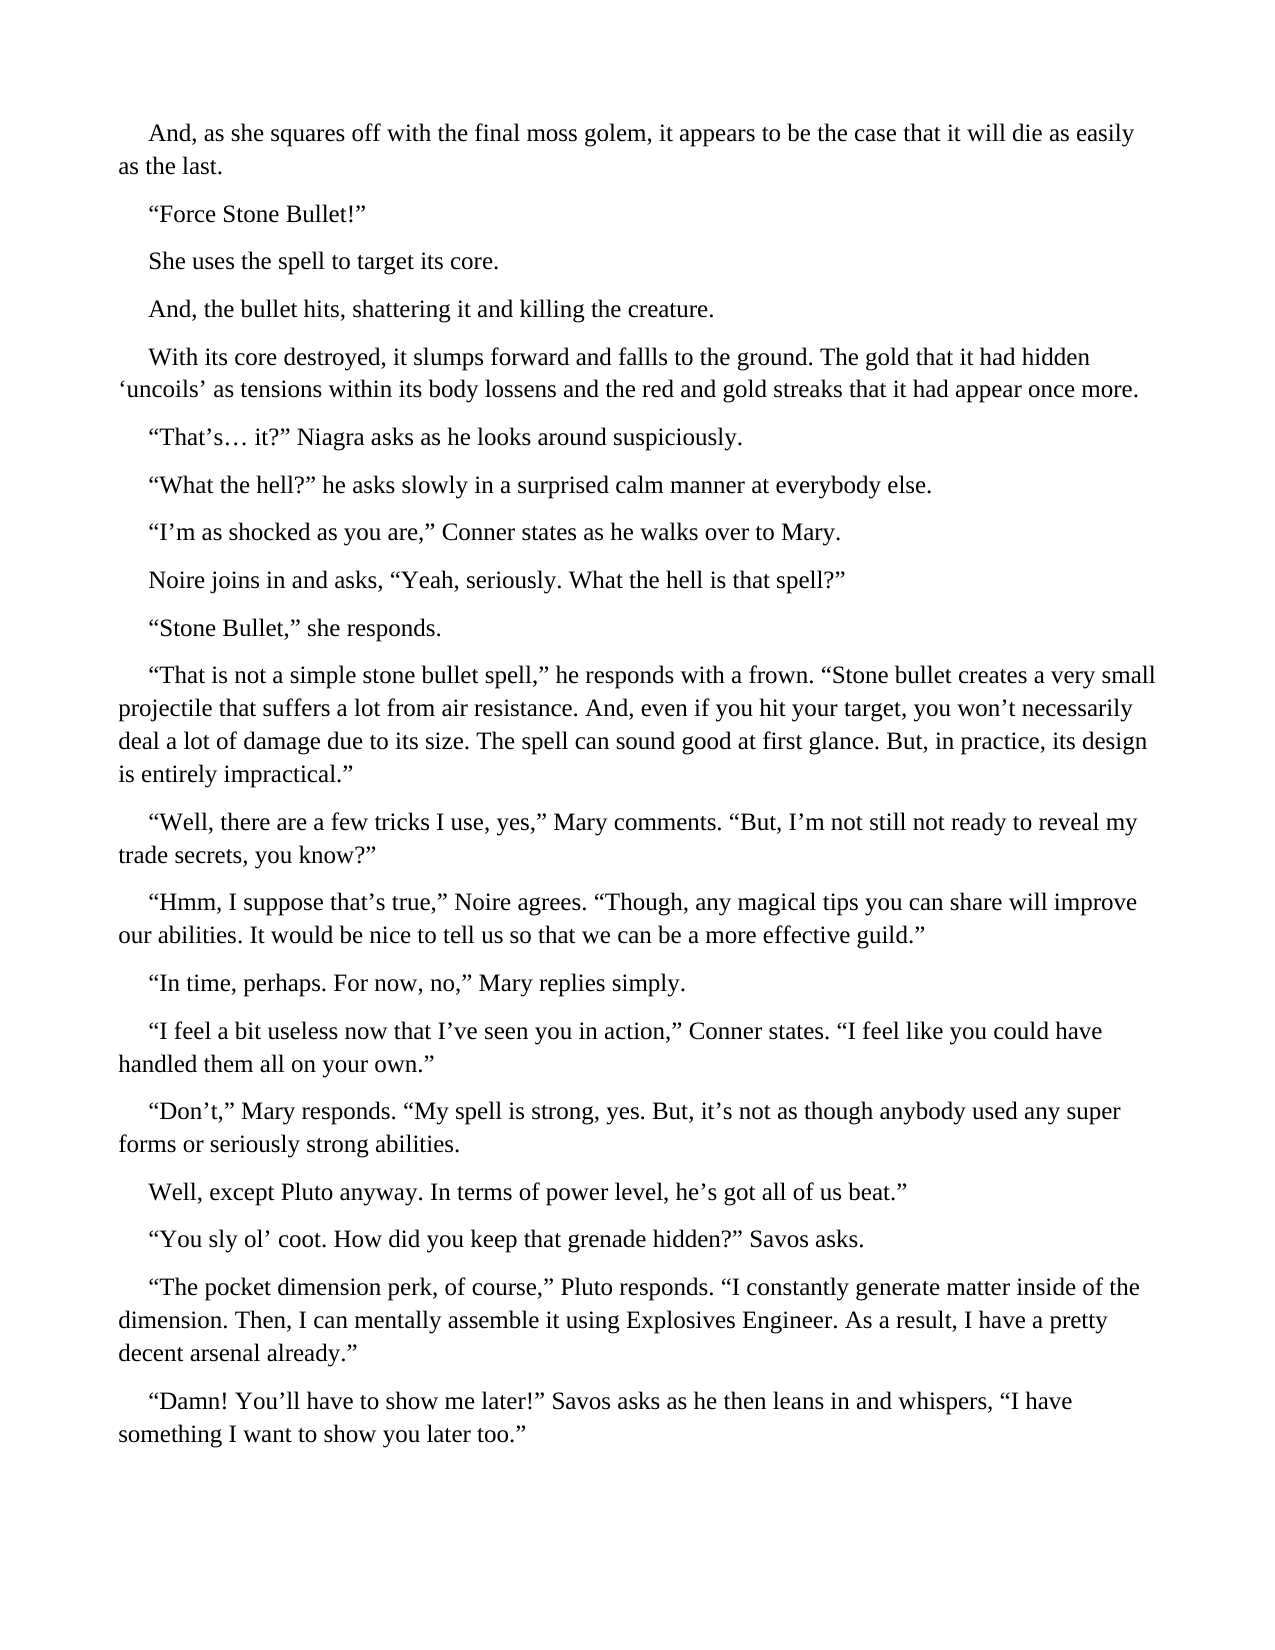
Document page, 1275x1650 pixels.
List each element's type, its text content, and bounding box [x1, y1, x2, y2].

text “Don’t,” Mary responds. “My spell is strong, yes. But, it’s not as though anybody used any super forms or seriously strong abilities. [118, 1096, 1157, 1158]
text And, as she squares off with the final moss golem, it appears to be the case that it will die as easily as the last. [118, 118, 1157, 180]
text With its core destroyed, it slumps forward and fallls to the ground. The gold that it had hidden ‘uncoils’ as tensions within its body lossens and the red and gold streaks that it had appear once more. [118, 342, 1157, 403]
text “Damn! You’ll have to show me later!” Savos asks as he then leans in and whispers, “I have something I want to show you later too.” [118, 1386, 1157, 1448]
text “Hmm, I suppose that’s true,” Noire agrees. “Though, any magical tips you can share will improve our abilities. It would be nice to tell us so that we can be a more effective guild.” [118, 887, 1157, 949]
text “I feel a bit useless now that I’ve seen you in action,” Conner states. “I feel like you could have handled them all on your own.” [118, 1016, 1157, 1077]
text And, the bullet hits, shattering it and killing the creature. [118, 294, 1157, 323]
text “Well, there are a few tricks I use, yes,” Mary comments. “But, I’m not still not ready to reveal my trade secrets, you know?” [118, 807, 1157, 869]
text “In time, perhaps. For now, no,” Mary replies simply. [118, 968, 1157, 997]
text Well, except Pluto anyway. In terms of power level, he’s got all of us beat.” [118, 1177, 1157, 1206]
text “Force Stone Bullet!” [118, 199, 1157, 227]
text Noire joins in and asks, “Yeah, seriously. What the hell is that spell?” [118, 565, 1157, 594]
text “You sly ol’ coot. How did you keep that grenade hidden?” Savos asks. [118, 1224, 1157, 1253]
text “The pocket dimension perk, of course,” Pluto responds. “I constantly generate matter inside of the dimension. Then, I can mentally assemble it using Explosives Engineer. As a result, I have a pretty decent arsenal already.” [118, 1272, 1157, 1367]
text “That’s… it?” Niagra asks as he looks around suspiciously. [118, 422, 1157, 451]
text “What the hell?” he asks slowly in a surprised calm manner at everybody else. [118, 470, 1157, 498]
text She uses the spell to target its core. [118, 246, 1157, 275]
text “Stone Bullet,” she responds. [118, 613, 1157, 641]
text “That is not a simple stone bullet spell,” he responds with a frown. “Stone bullet creates a very small projectile that suffers a lot from air resistance. And, even if you hit your target, you won’t necessarily deal a lot of damage due to its size. The spell can sound good at first glance. But, in practice, its design is entirely impractical.” [118, 660, 1157, 788]
text “I’m as shocked as you are,” Conner states as he walks over to Mary. [118, 517, 1157, 546]
